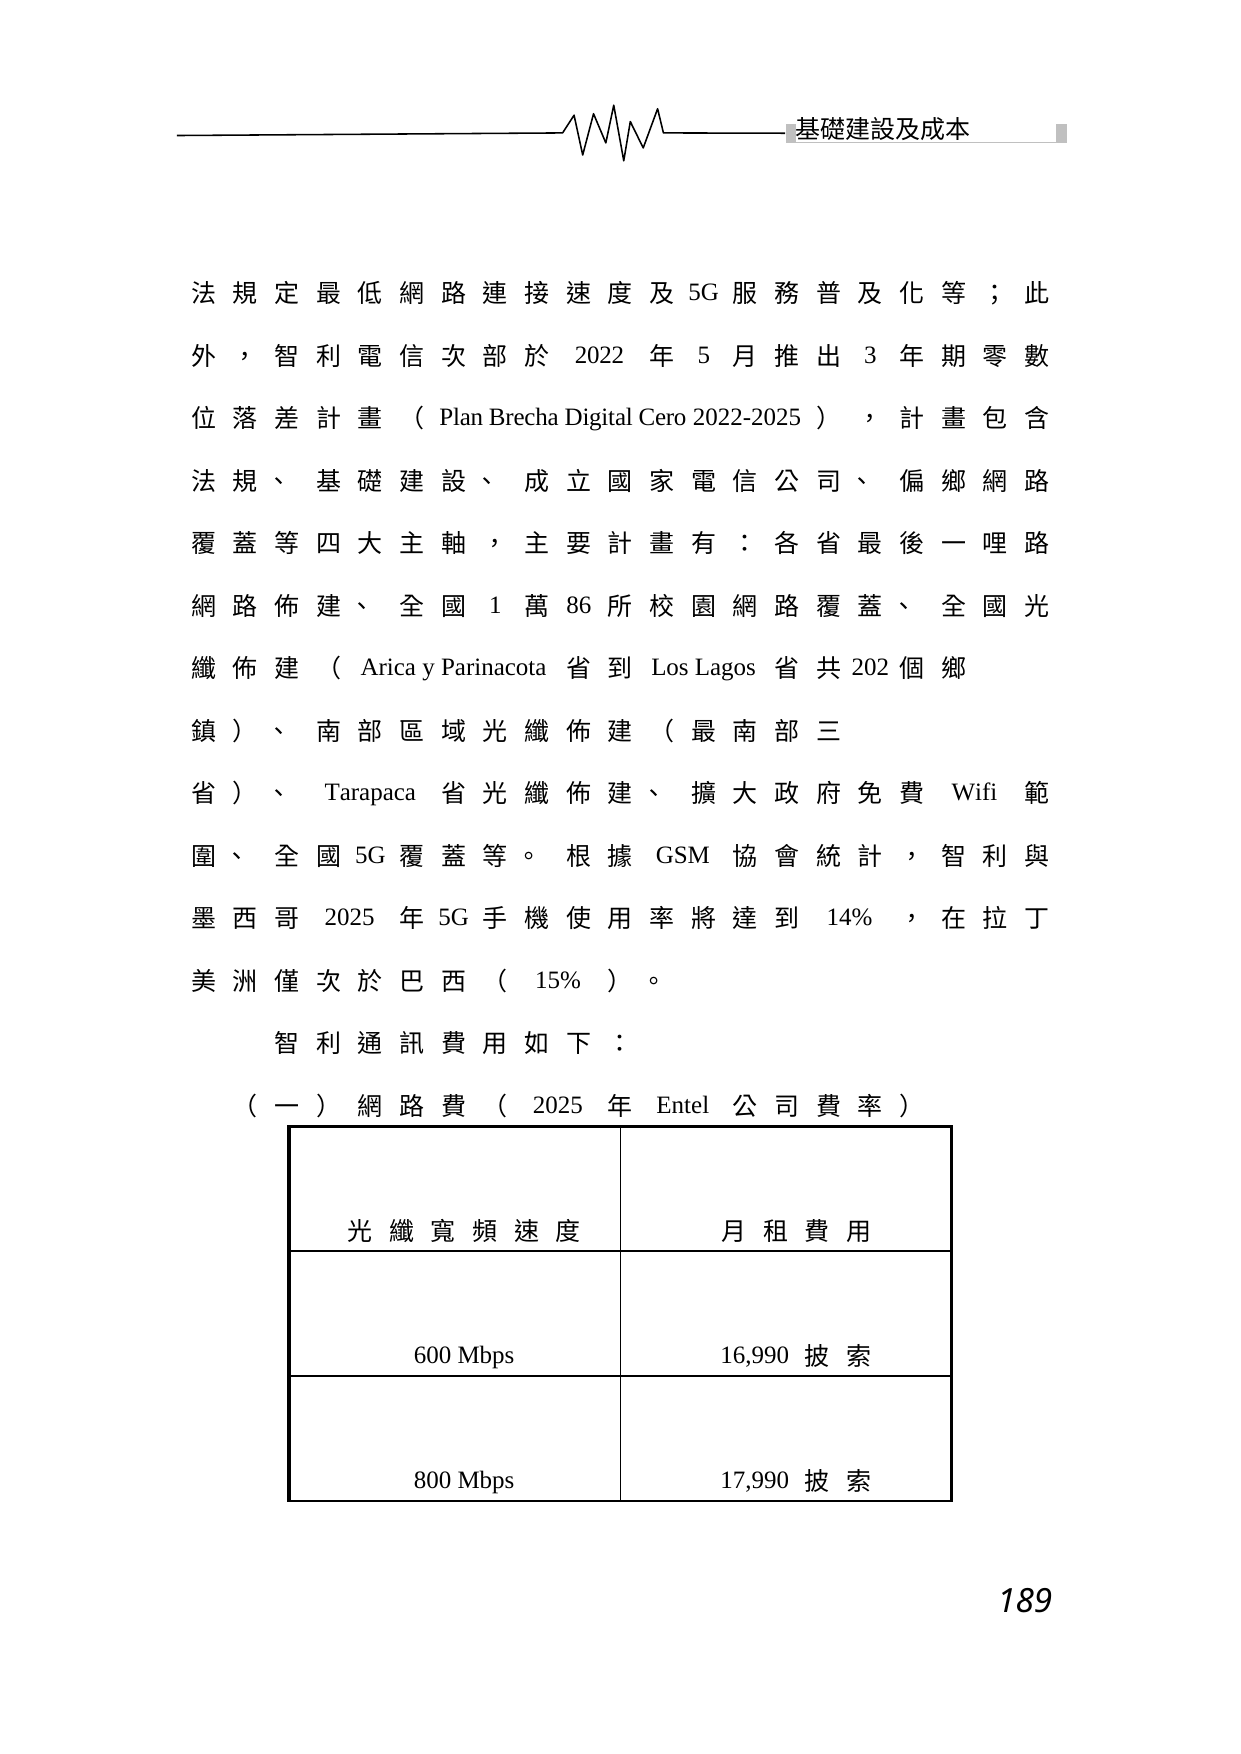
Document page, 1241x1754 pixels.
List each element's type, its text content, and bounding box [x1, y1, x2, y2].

table_cell 800 Mbps [291, 1377, 620, 1500]
table_cell 16,990披索 [621, 1252, 950, 1375]
text （一）網路費（2025年Entel公司費率） [207, 1063, 1058, 1125]
table_header 光纖寬頻速度 [291, 1128, 620, 1250]
text 智利通訊費用如下： [183, 1000, 1058, 1063]
table_header 月租費用 [621, 1128, 950, 1250]
table_cell 600 Mbps [291, 1252, 620, 1375]
table_cell 17,990披索 [621, 1377, 950, 1500]
text 法規定最低網路連接速度及5G服務普及化等；此外，智利電信次部於2022年5月推出3年期零數位落差計畫（Plan Brecha Digital Cero 2022-2025），計畫包含法規、基礎建設、成立國家電信公司、偏鄉網路覆蓋等四大主軸，主要計畫有：各省最後一哩路網路佈建、全國1萬86所校園網路覆蓋、全國光纖佈建（Arica y Parinacota省到Los Lagos省共202個鄉鎮）、南部區域光纖佈建（最南部三省）、Tarapaca省光纖佈建、擴大政府免費Wifi範圍、全國5G覆蓋等。根據GSM協會統計，智利與墨西哥2025年5G手機使用率將達到14%，在拉丁美洲僅次於巴西（15%）。 [183, 250, 1058, 1000]
